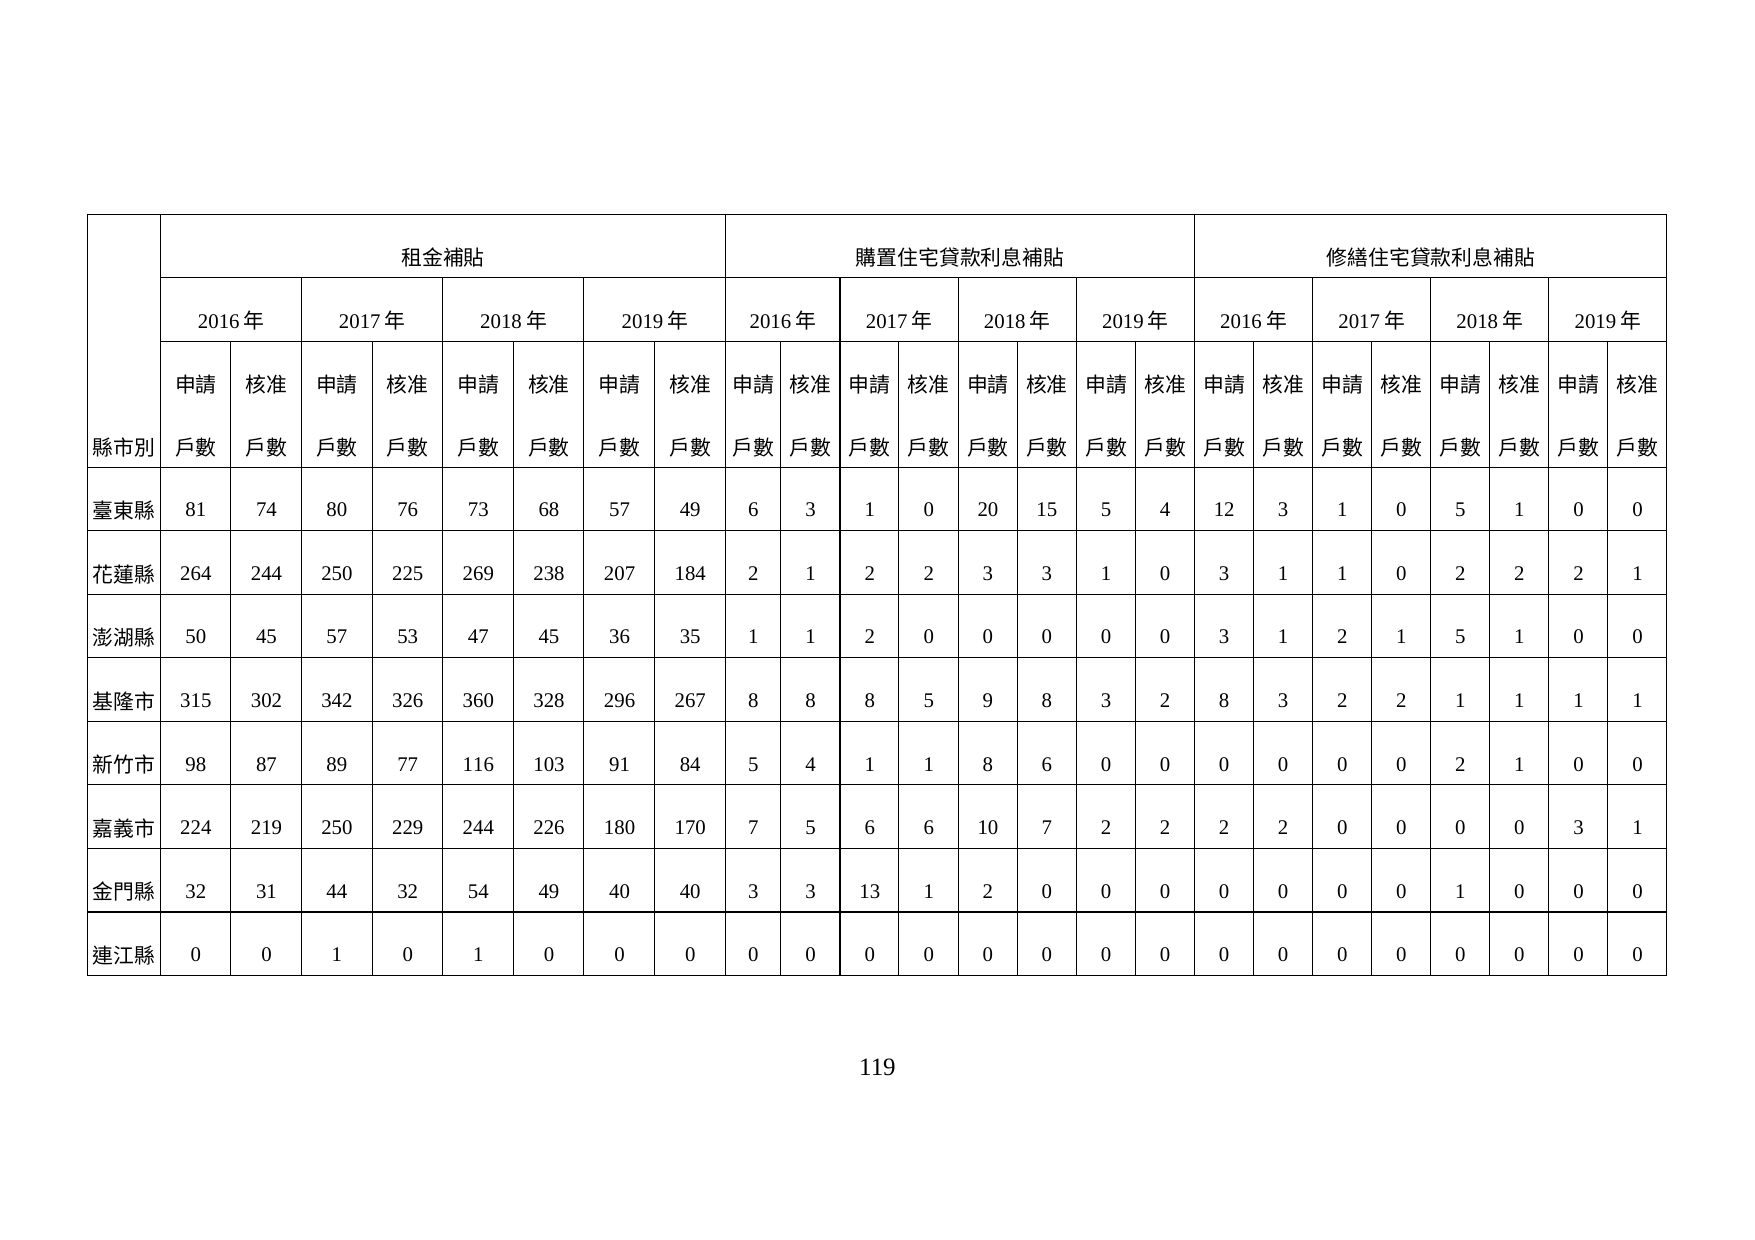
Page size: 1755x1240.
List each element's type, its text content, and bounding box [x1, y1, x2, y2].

table_cell 180 [584, 785, 654, 848]
table_cell 40 [584, 849, 654, 911]
table_cell 0 [1549, 468, 1607, 530]
table_header 租金補貼 [161, 215, 725, 277]
table_cell 核准 戶數 [899, 342, 958, 467]
table_cell 0 [1254, 722, 1312, 784]
table_cell 2 [1313, 658, 1371, 721]
table_cell 5 [899, 658, 958, 721]
table_cell 0 [1549, 849, 1607, 911]
table_cell 0 [1018, 849, 1076, 911]
table_cell 0 [1136, 595, 1194, 657]
table_cell 3 [1077, 658, 1135, 721]
table_cell 0 [1136, 913, 1194, 975]
table_cell 0 [1195, 913, 1253, 975]
table_cell 7 [1018, 785, 1076, 848]
table_cell 184 [655, 531, 725, 594]
table_cell 328 [514, 658, 583, 721]
table_cell 0 [1077, 913, 1135, 975]
table_cell 0 [1549, 595, 1607, 657]
table_cell 226 [514, 785, 583, 848]
table_cell 103 [514, 722, 583, 784]
table_cell 264 [161, 531, 230, 594]
table_cell 申請 戶數 [1549, 342, 1607, 467]
table_cell 0 [1136, 849, 1194, 911]
table_cell 0 [726, 913, 780, 975]
table_cell 核准 戶數 [514, 342, 583, 467]
table_cell 3 [781, 468, 839, 530]
table_cell 170 [655, 785, 725, 848]
table_cell 13 [841, 849, 898, 911]
table_cell 0 [1490, 785, 1548, 848]
table_cell 0 [1136, 531, 1194, 594]
table_cell 2018年 [1431, 278, 1548, 341]
table_cell 2016年 [161, 278, 301, 341]
table_cell 2018年 [443, 278, 583, 341]
table_cell 2017年 [841, 278, 958, 341]
table_cell 3 [726, 849, 780, 911]
table_cell 核准 戶數 [781, 342, 839, 467]
table_cell 250 [302, 531, 372, 594]
table_cell 申請 戶數 [161, 342, 230, 467]
table_cell 2 [899, 531, 958, 594]
table_cell 1 [1490, 468, 1548, 530]
table_cell 1 [1608, 785, 1666, 848]
table_cell 8 [1018, 658, 1076, 721]
table_cell 3 [1195, 531, 1253, 594]
table_cell 2019年 [1549, 278, 1666, 341]
table_cell 250 [302, 785, 372, 848]
table_cell 57 [302, 595, 372, 657]
table_cell 0 [959, 595, 1017, 657]
table_cell 54 [443, 849, 513, 911]
table_cell 0 [1077, 722, 1135, 784]
table_cell 238 [514, 531, 583, 594]
table_cell 7 [726, 785, 780, 848]
table_cell 36 [584, 595, 654, 657]
table_cell 0 [1077, 595, 1135, 657]
table_cell 2 [1136, 785, 1194, 848]
table_cell 新竹市 [88, 722, 160, 784]
table_cell 3 [781, 849, 839, 911]
table_cell 申請 戶數 [1313, 342, 1371, 467]
table_cell 0 [959, 913, 1017, 975]
table_cell 0 [1431, 913, 1489, 975]
table_cell 1 [1490, 658, 1548, 721]
table_cell 0 [1608, 722, 1666, 784]
table_cell 10 [959, 785, 1017, 848]
table_cell 0 [584, 913, 654, 975]
table_cell 臺東縣 [88, 468, 160, 530]
table_cell 2 [959, 849, 1017, 911]
table_cell 核准 戶數 [655, 342, 725, 467]
table_cell 3 [1195, 595, 1253, 657]
table_cell 0 [1313, 913, 1371, 975]
table_cell 8 [781, 658, 839, 721]
table_cell 296 [584, 658, 654, 721]
table_cell 2016年 [1195, 278, 1312, 341]
table_cell 116 [443, 722, 513, 784]
table_cell 0 [1431, 785, 1489, 848]
table_cell 0 [1195, 849, 1253, 911]
table_cell 2 [1490, 531, 1548, 594]
table_cell 0 [655, 913, 725, 975]
table_cell 0 [1490, 913, 1548, 975]
table_cell 核准 戶數 [1372, 342, 1430, 467]
table_cell 2 [1549, 531, 1607, 594]
table_cell 2 [841, 531, 898, 594]
table_cell 40 [655, 849, 725, 911]
table_cell 49 [514, 849, 583, 911]
table_cell 0 [1608, 913, 1666, 975]
table_cell 2 [1372, 658, 1430, 721]
table_cell 3 [1549, 785, 1607, 848]
table_cell 申請 戶數 [584, 342, 654, 467]
table_cell 0 [1372, 849, 1430, 911]
table_cell 342 [302, 658, 372, 721]
table_cell 2 [1431, 722, 1489, 784]
table_cell 0 [1608, 849, 1666, 911]
table_cell 0 [1372, 468, 1430, 530]
table_cell 0 [1549, 913, 1607, 975]
table_cell 基隆市 [88, 658, 160, 721]
table_cell 申請 戶數 [841, 342, 898, 467]
table_cell 267 [655, 658, 725, 721]
table_cell 5 [1431, 595, 1489, 657]
table_cell 0 [1549, 722, 1607, 784]
table_cell 3 [959, 531, 1017, 594]
table_cell 6 [899, 785, 958, 848]
table_cell 53 [373, 595, 442, 657]
table_cell 74 [231, 468, 301, 530]
table_cell 0 [899, 595, 958, 657]
table_cell 1 [899, 722, 958, 784]
table_cell 32 [373, 849, 442, 911]
table_cell 207 [584, 531, 654, 594]
table_cell 68 [514, 468, 583, 530]
table_cell 核准 戶數 [1136, 342, 1194, 467]
table_cell 89 [302, 722, 372, 784]
table_cell 360 [443, 658, 513, 721]
table_cell 1 [1313, 531, 1371, 594]
table_cell 91 [584, 722, 654, 784]
table_cell 嘉義市 [88, 785, 160, 848]
table_cell 1 [1431, 658, 1489, 721]
table_cell 申請 戶數 [302, 342, 372, 467]
table_cell 1 [1254, 531, 1312, 594]
table_cell 核准 戶數 [231, 342, 301, 467]
table_cell 1 [1608, 658, 1666, 721]
table_cell 1 [899, 849, 958, 911]
table_cell 326 [373, 658, 442, 721]
table_cell 0 [841, 913, 898, 975]
table_cell 0 [1313, 722, 1371, 784]
table_cell 核准 戶數 [1254, 342, 1312, 467]
table_header 修繕住宅貸款利息補貼 [1195, 215, 1666, 277]
table_cell 1 [1490, 722, 1548, 784]
table_cell 2019年 [1077, 278, 1194, 341]
table_cell 1 [781, 595, 839, 657]
table_cell 45 [231, 595, 301, 657]
table_cell 1 [726, 595, 780, 657]
table_cell 6 [726, 468, 780, 530]
table_cell 3 [1254, 468, 1312, 530]
table_cell 0 [1254, 849, 1312, 911]
table_cell 1 [1372, 595, 1430, 657]
table_cell 連江縣 [88, 913, 160, 975]
table_cell 35 [655, 595, 725, 657]
table_cell 302 [231, 658, 301, 721]
table_cell 4 [781, 722, 839, 784]
table_cell 0 [1018, 913, 1076, 975]
table_cell 5 [781, 785, 839, 848]
table_header 縣市別 [88, 215, 160, 467]
table_cell 2 [1077, 785, 1135, 848]
table_cell 1 [1608, 531, 1666, 594]
table_cell 1 [1313, 468, 1371, 530]
table_cell 98 [161, 722, 230, 784]
table_cell 9 [959, 658, 1017, 721]
table_cell 金門縣 [88, 849, 160, 911]
table_cell 12 [1195, 468, 1253, 530]
table_cell 2 [1195, 785, 1253, 848]
table_cell 224 [161, 785, 230, 848]
table_cell 87 [231, 722, 301, 784]
table_cell 244 [231, 531, 301, 594]
table_cell 6 [841, 785, 898, 848]
table_cell 1 [443, 913, 513, 975]
table_cell 229 [373, 785, 442, 848]
table_cell 1 [1549, 658, 1607, 721]
table_cell 2017年 [1313, 278, 1430, 341]
table_cell 核准 戶數 [1490, 342, 1548, 467]
table_cell 45 [514, 595, 583, 657]
table_cell 核准 戶數 [1608, 342, 1666, 467]
table_cell 1 [841, 722, 898, 784]
table_cell 8 [841, 658, 898, 721]
table_cell 1 [1077, 531, 1135, 594]
table_cell 0 [373, 913, 442, 975]
table_cell 2 [1313, 595, 1371, 657]
table_cell 5 [1077, 468, 1135, 530]
table_cell 2019年 [584, 278, 725, 341]
table_cell 6 [1018, 722, 1076, 784]
table_cell 0 [1372, 531, 1430, 594]
table_cell 15 [1018, 468, 1076, 530]
table_cell 315 [161, 658, 230, 721]
table_cell 225 [373, 531, 442, 594]
table_cell 5 [1431, 468, 1489, 530]
table_cell 81 [161, 468, 230, 530]
table_cell 2018年 [959, 278, 1076, 341]
table_cell 申請 戶數 [443, 342, 513, 467]
table_cell 3 [1018, 531, 1076, 594]
table_cell 申請 戶數 [1195, 342, 1253, 467]
table_cell 0 [1254, 913, 1312, 975]
table_cell 2016年 [726, 278, 839, 341]
table_cell 244 [443, 785, 513, 848]
table_cell 219 [231, 785, 301, 848]
table_cell 80 [302, 468, 372, 530]
table_cell 0 [514, 913, 583, 975]
table_cell 47 [443, 595, 513, 657]
table_cell 76 [373, 468, 442, 530]
table_cell 0 [899, 468, 958, 530]
table_cell 2 [841, 595, 898, 657]
table_header 購置住宅貸款利息補貼 [726, 215, 1194, 277]
table_cell 5 [726, 722, 780, 784]
table_cell 1 [841, 468, 898, 530]
table_cell 申請 戶數 [959, 342, 1017, 467]
table_cell 1 [302, 913, 372, 975]
table_cell 57 [584, 468, 654, 530]
table_cell 73 [443, 468, 513, 530]
table_cell 0 [1077, 849, 1135, 911]
table_cell 花蓮縣 [88, 531, 160, 594]
table_cell 1 [1490, 595, 1548, 657]
table_cell 2 [1431, 531, 1489, 594]
table_cell 31 [231, 849, 301, 911]
table_cell 8 [726, 658, 780, 721]
table_cell 2 [1136, 658, 1194, 721]
table_cell 0 [161, 913, 230, 975]
table_cell 0 [231, 913, 301, 975]
table_cell 84 [655, 722, 725, 784]
table_cell 20 [959, 468, 1017, 530]
table_cell 0 [1608, 468, 1666, 530]
table_cell 0 [1195, 722, 1253, 784]
table_cell 8 [959, 722, 1017, 784]
table_cell 50 [161, 595, 230, 657]
table_cell 核准 戶數 [373, 342, 442, 467]
table_cell 0 [1372, 785, 1430, 848]
table_cell 2 [726, 531, 780, 594]
table_cell 0 [1372, 913, 1430, 975]
table_cell 44 [302, 849, 372, 911]
table_cell 0 [1372, 722, 1430, 784]
table_cell 0 [1313, 849, 1371, 911]
table_cell 0 [781, 913, 839, 975]
table_cell 1 [781, 531, 839, 594]
table_cell 32 [161, 849, 230, 911]
table_cell 核准 戶數 [1018, 342, 1076, 467]
table_cell 申請 戶數 [1431, 342, 1489, 467]
table_cell 1 [1254, 595, 1312, 657]
table_cell 4 [1136, 468, 1194, 530]
table_cell 0 [1313, 785, 1371, 848]
table_cell 0 [1608, 595, 1666, 657]
table_cell 269 [443, 531, 513, 594]
table_cell 3 [1254, 658, 1312, 721]
table_cell 0 [1490, 849, 1548, 911]
table_cell 8 [1195, 658, 1253, 721]
table_cell 申請 戶數 [726, 342, 780, 467]
table_cell 2017年 [302, 278, 442, 341]
table_cell 49 [655, 468, 725, 530]
table_cell 澎湖縣 [88, 595, 160, 657]
table_cell 1 [1431, 849, 1489, 911]
table_cell 申請 戶數 [1077, 342, 1135, 467]
table_cell 77 [373, 722, 442, 784]
table_cell 0 [1136, 722, 1194, 784]
table_cell 0 [1018, 595, 1076, 657]
table_cell 0 [899, 913, 958, 975]
table_cell 2 [1254, 785, 1312, 848]
